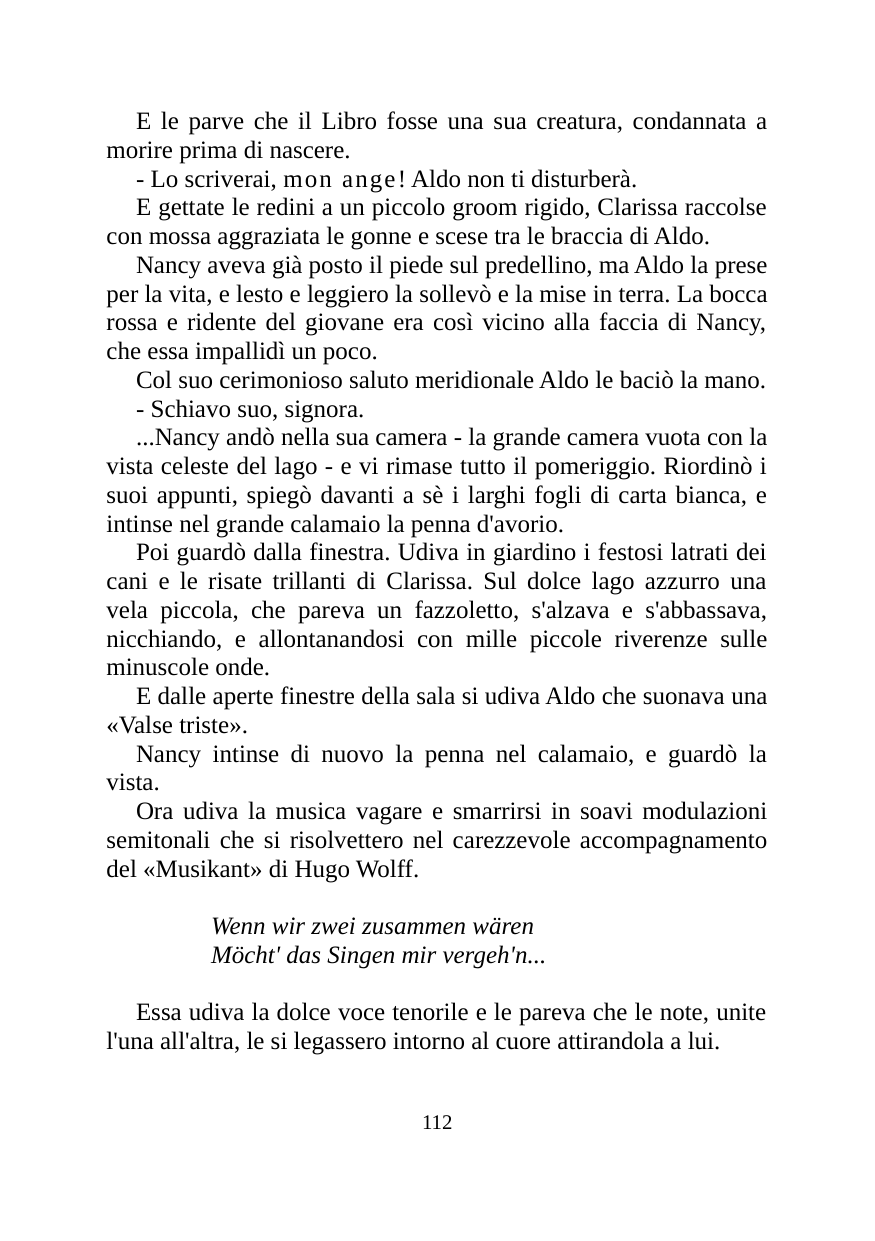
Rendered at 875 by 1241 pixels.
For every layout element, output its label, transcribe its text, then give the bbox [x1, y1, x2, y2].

text Nancy intinse di nuovo la penna nel calamaio, e guardò la vista. [106, 739, 768, 796]
text Essa udiva la dolce voce tenorile e le pareva che le note, unite l'una all'altra, le si legassero intorno al cuore attirandola a lui. [106, 997, 768, 1055]
text Möcht' das Singen mir vergeh'n... [181, 940, 768, 969]
text ...Nancy andò nella sua camera - la grande camera vuota con la vista celeste del lago - e vi rimase tutto il pomeriggio. Riordinò i suoi appunti, spiegò davanti a sè i larghi fogli di carta bianca, e intinse nel grande calamaio la penna d'avorio. [106, 422, 768, 537]
text Wenn wir zwei zusammen wären [181, 911, 768, 940]
text Nancy aveva già posto il piede sul predellino, ma Aldo la prese per la vita, e lesto e leggiero la sollevò e la mise in terra. La bocca rossa e ridente del giovane era così vicino alla faccia di Nancy, che essa impallidì un poco. [106, 250, 768, 365]
text Poi guardò dalla finestra. Udiva in giardino i festosi latrati dei cani e le risate trillanti di Clarissa. Sul dolce lago azzurro una vela piccola, che pareva un fazzoletto, s'alzava e s'abbassava, nicchiando, e allontanandosi con mille piccole riverenze sulle minuscole onde. [106, 537, 768, 681]
text E le parve che il Libro fosse una sua creatura, condannata a morire prima di nascere. [106, 106, 768, 164]
text Col suo cerimonioso saluto meridionale Aldo le baciò la mano. [106, 365, 768, 394]
text E gettate le redini a un piccolo groom rigido, Clarissa raccolse con mossa aggraziata le gonne e scese tra le braccia di Aldo. [106, 192, 768, 250]
text - Schiavo suo, signora. [106, 394, 768, 422]
text Ora udiva la musica vagare e smarrirsi in soavi modulazioni semitonali che si risolvettero nel carezzevole accompagnamento del «Musikant» di Hugo Wolff. [106, 796, 768, 882]
text E dalle aperte finestre della sala si udiva Aldo che suonava una «Valse triste». [106, 681, 768, 739]
text - Lo scriverai, mon ange! Aldo non ti disturberà. [106, 164, 768, 192]
